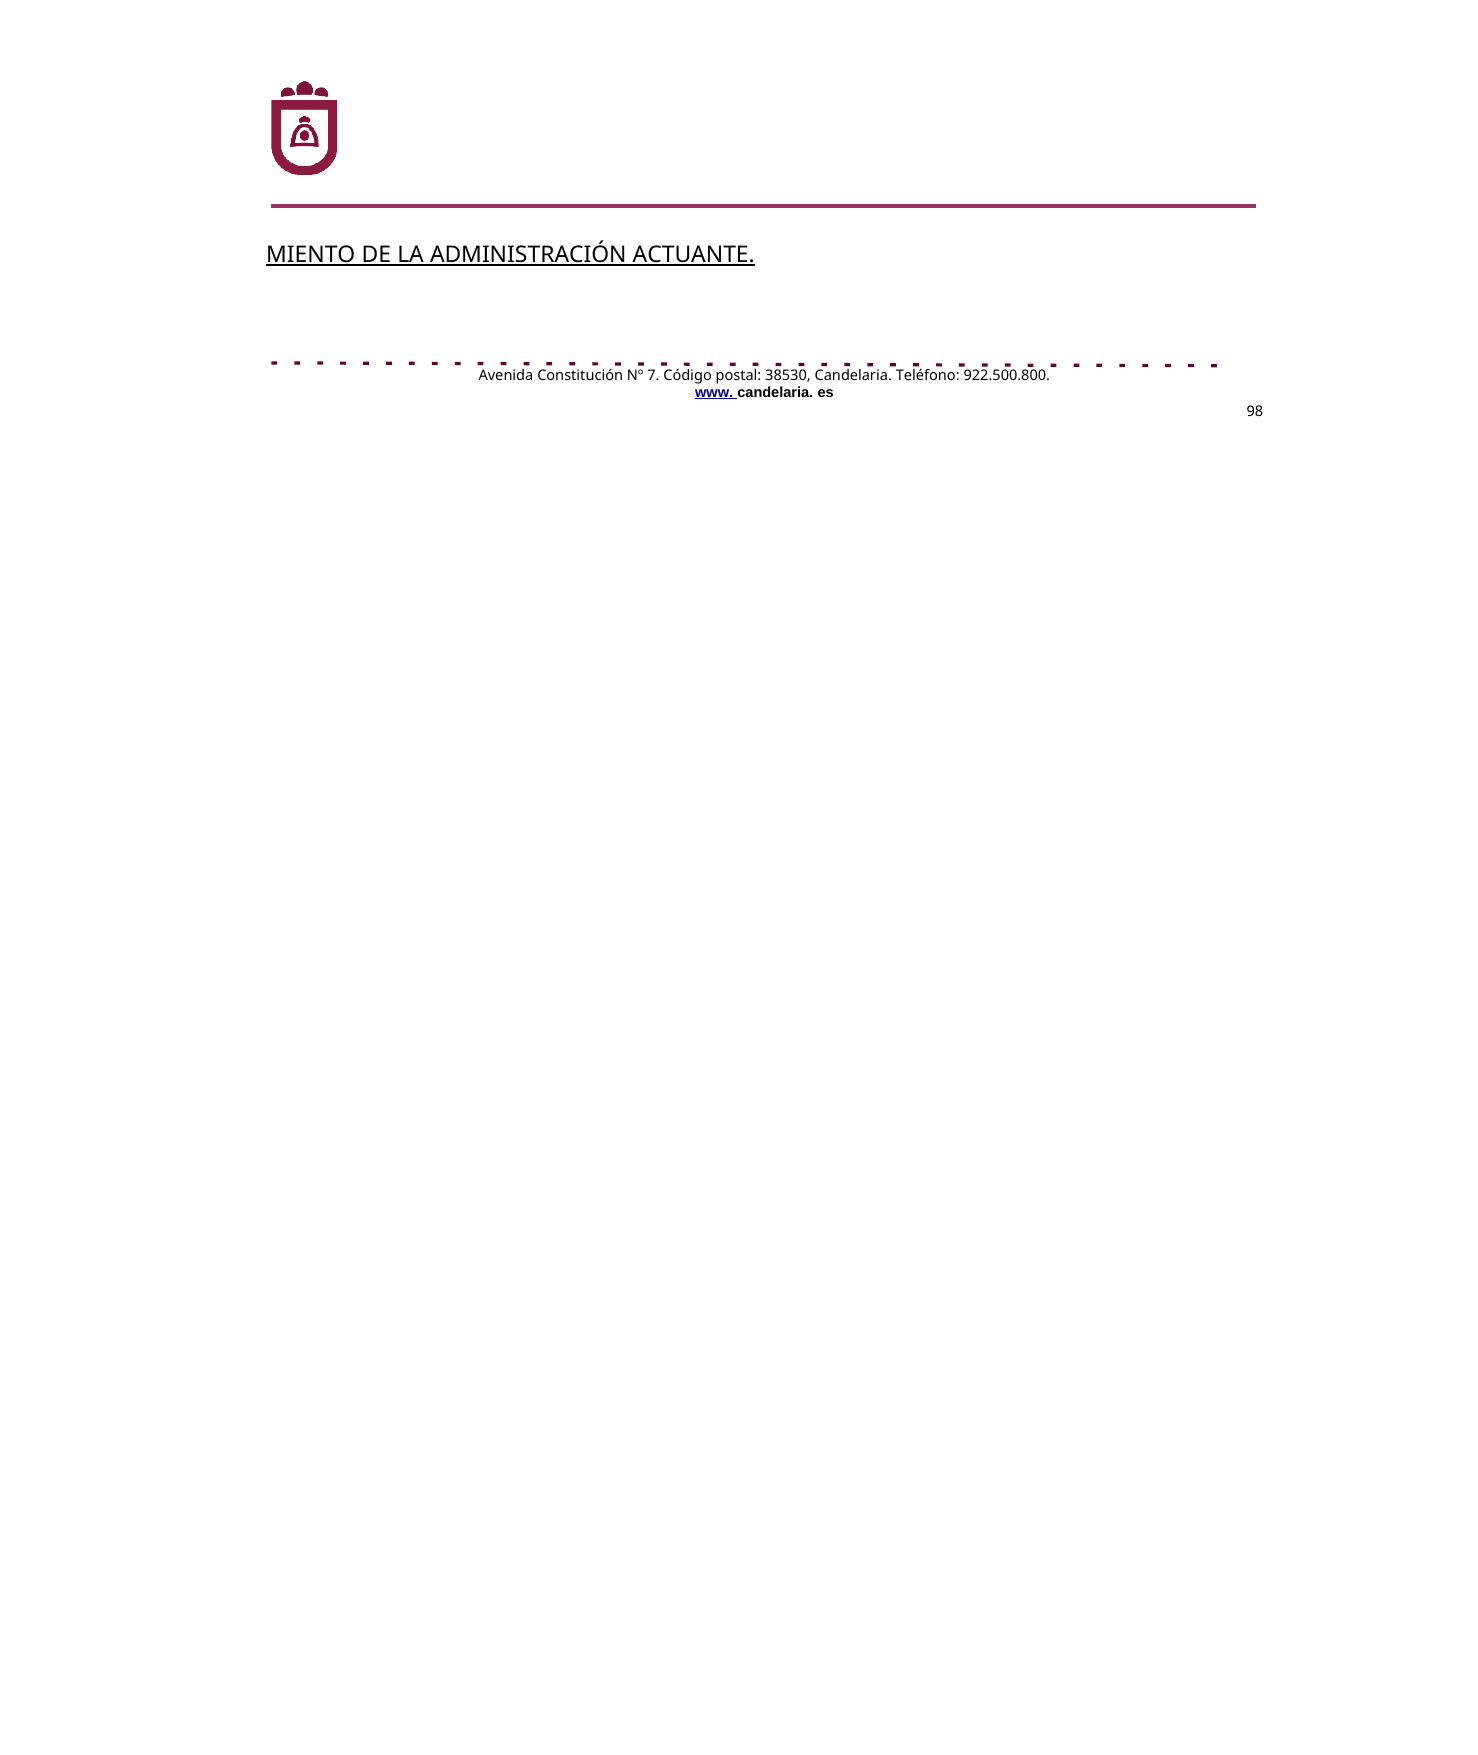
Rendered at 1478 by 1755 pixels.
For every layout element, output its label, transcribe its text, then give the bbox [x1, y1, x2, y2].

text www. candelaria. es [409, 384, 1120, 401]
text Avenida Constitución Nº 7. Código postal: 38530, Candelaria. Teléfono: 922.500.800. [408, 363, 1120, 384]
text 98 [210, 401, 1263, 421]
text MIENTO DE LA ADMINISTRACIÓN ACTUANTE. [266, 238, 1263, 269]
